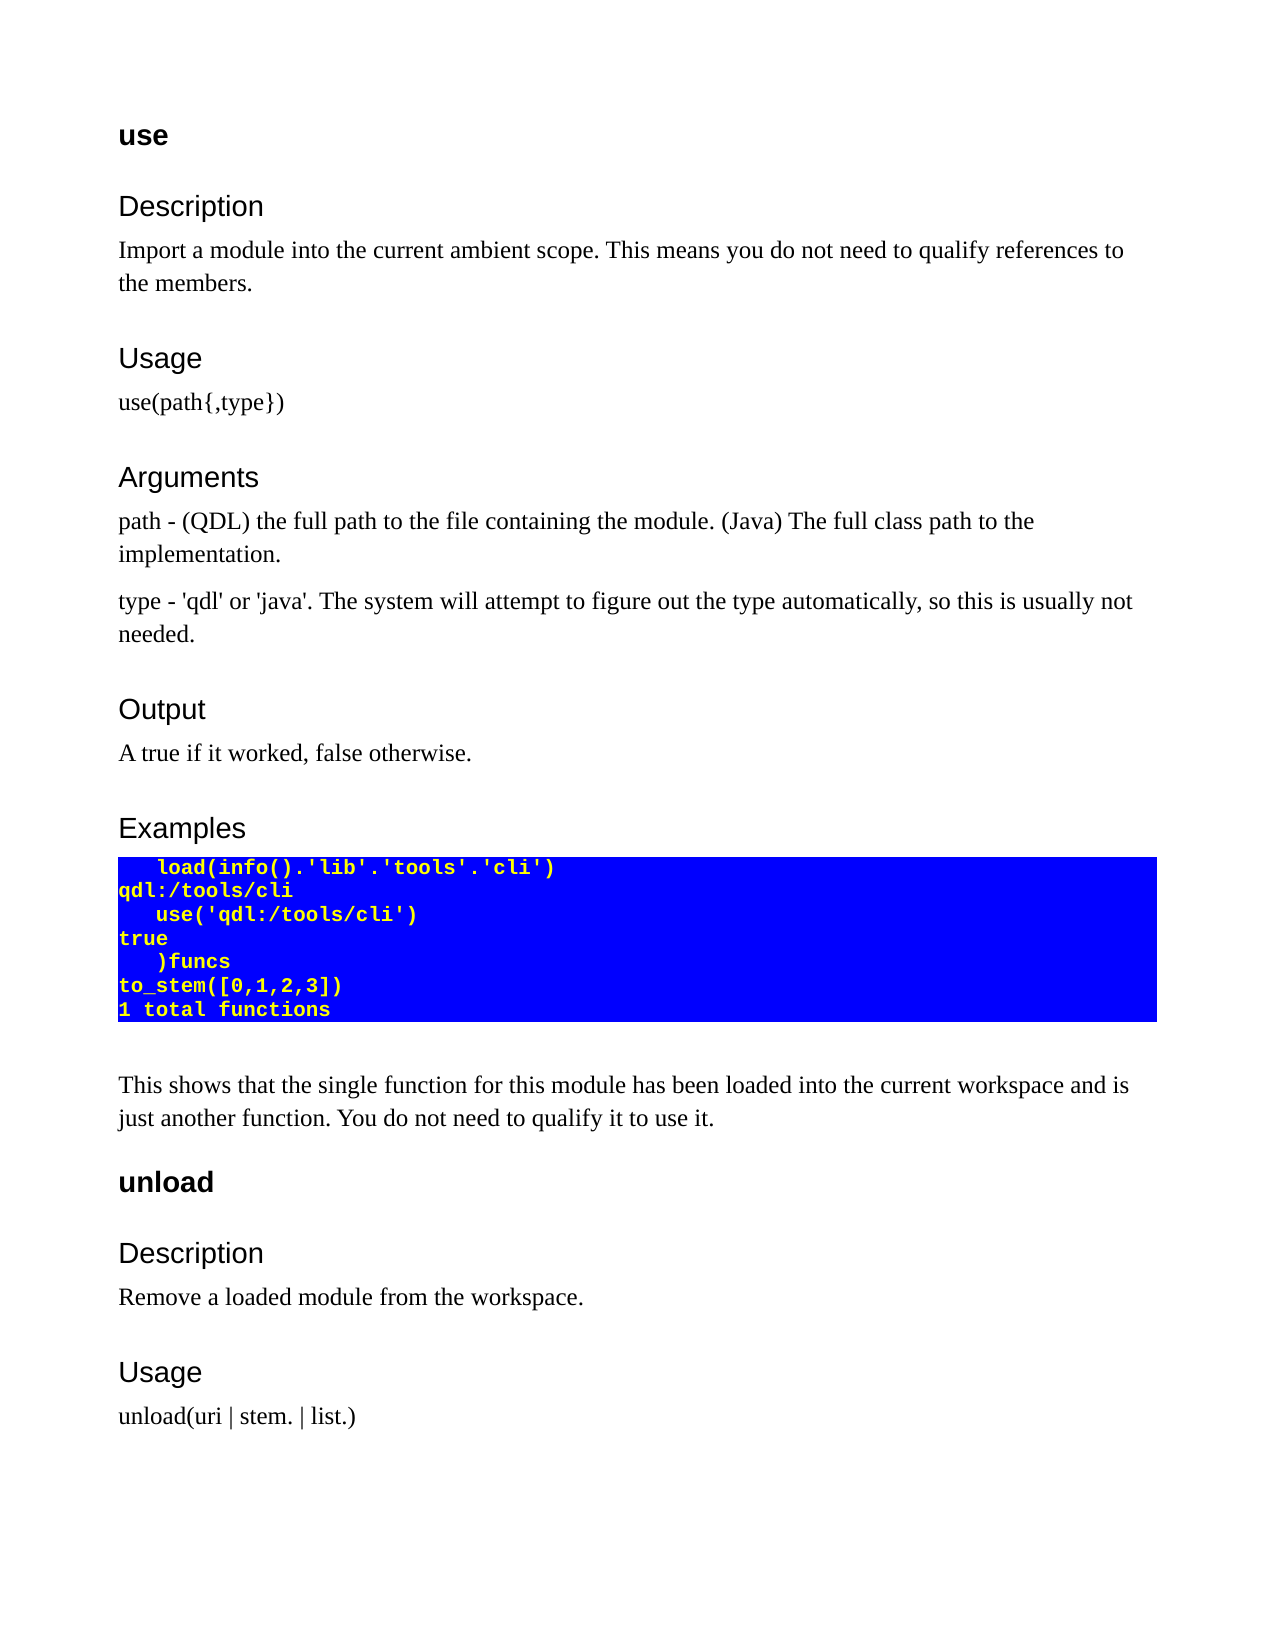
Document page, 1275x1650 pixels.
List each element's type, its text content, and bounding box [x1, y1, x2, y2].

text type - 'qdl' or 'java'. The system will attempt to figure out the type automatically, so this is usually not needed. [118, 586, 1157, 648]
text )funcs [118, 951, 1157, 975]
subtitle Description [118, 189, 1157, 223]
text qdl:/tools/cli [118, 880, 1157, 904]
text Remove a loaded module from the workspace. [118, 1282, 1157, 1311]
subtitle Description [118, 1236, 1157, 1270]
text Import a module into the current ambient scope. This means you do not need to qualify references to the members. [118, 235, 1157, 297]
subtitle Output [118, 692, 1157, 726]
text path - (QDL) the full path to the file containing the module. (Java) The full class path to the implementation. [118, 506, 1157, 567]
text use('qdl:/tools/cli') [118, 904, 1157, 928]
subtitle use [118, 118, 1157, 152]
subtitle Usage [118, 1355, 1157, 1388]
text A true if it worked, false otherwise. [118, 738, 1157, 767]
subtitle Examples [118, 811, 1157, 844]
text use(path{,type}) [118, 387, 1157, 416]
text true [118, 928, 1157, 951]
subtitle Arguments [118, 460, 1157, 493]
subtitle unload [118, 1165, 1157, 1199]
text This shows that the single function for this module has been loaded into the current workspace and is just another function. You do not need to qualify it to use it. [118, 1070, 1157, 1132]
text load(info().'lib'.'tools'.'cli') [118, 857, 1157, 880]
text to_stem([0,1,2,3]) [118, 975, 1157, 998]
text unload(uri | stem. | list.) [118, 1401, 1157, 1430]
text 1 total functions [118, 998, 1157, 1022]
subtitle Usage [118, 341, 1157, 374]
